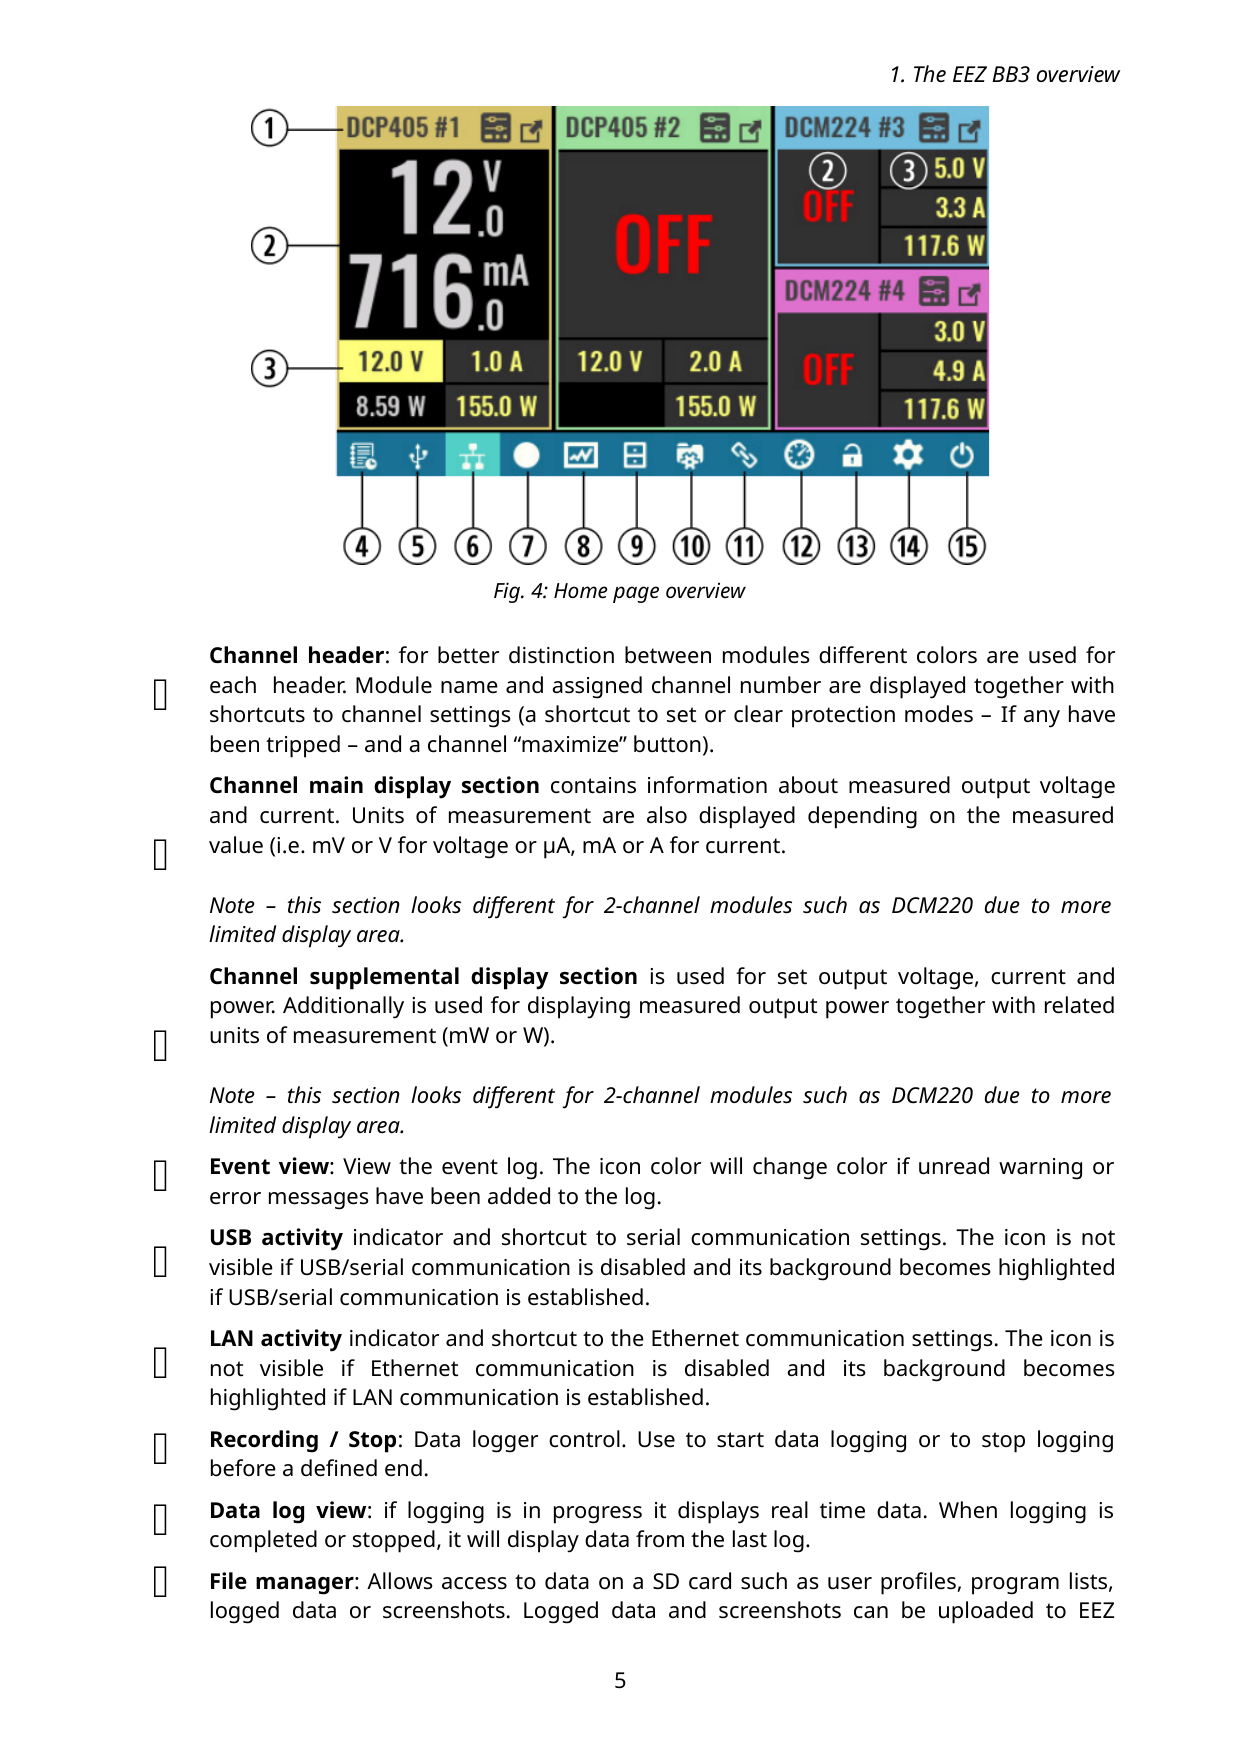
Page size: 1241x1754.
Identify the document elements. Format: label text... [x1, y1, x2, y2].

table_cell Event view: View the event log. The icon color will change color if unread warning or error messages have been added to the log. [203, 1145, 1122, 1216]
table_cell  [118, 1145, 203, 1216]
table_cell Data log view: if logging is in progress it displays real time data. When logging is completed or stopped, it will display data from the last log. [203, 1489, 1122, 1560]
text Fig. 4: Home page overview [251, 565, 989, 604]
table_header Channel header: for better distinction between modules different colors are used for each header. Module name and assigned channel number are displayed together with shortcuts to channel settings (a shortcut to set or clear protection modes – If any have been tripped – and a channel “maximize” button). [203, 634, 1122, 765]
table_cell  [118, 765, 203, 955]
table_cell Recording / Stop: Data logger control. Use to start data logging or to stop logging before a defined end. [203, 1418, 1122, 1489]
table_cell  [118, 955, 203, 1145]
table_cell File manager: Allows access to data on a SD card such as user profiles, program lists, logged data or screenshots. Logged data and screenshots can be uploaded to EEZ [203, 1560, 1122, 1631]
table_cell  [118, 1317, 203, 1418]
table_header  [118, 634, 203, 765]
table_cell Channel main display section contains information about measured output voltage and current. Units of measurement are also displayed depending on the measured value (i.e. mV or V for voltage or μA, mA or A for current. Note – this section looks different for 2-channel modules such as DCM220 due to more limited display area. [203, 765, 1122, 955]
table_cell Channel supplemental display section is used for set output voltage, current and power. Additionally is used for displaying measured output power together with related units of measurement (mW or W). Note – this section looks different for 2-channel modules such as DCM220 due to more limited display area. [203, 955, 1122, 1145]
table_cell  [118, 1216, 203, 1317]
table_cell USB activity indicator and shortcut to serial communication settings. The icon is not visible if USB/serial communication is disabled and its background becomes highlighted if USB/serial communication is established. [203, 1216, 1122, 1317]
table_cell  [118, 1418, 203, 1489]
table_cell  [118, 1489, 203, 1560]
table_cell LAN activity indicator and shortcut to the Ethernet communication settings. The icon is not visible if Ethernet communication is disabled and its background becomes highlighted if LAN communication is established. [203, 1317, 1122, 1418]
picture [251, 106, 990, 565]
table_cell  [118, 1560, 203, 1631]
